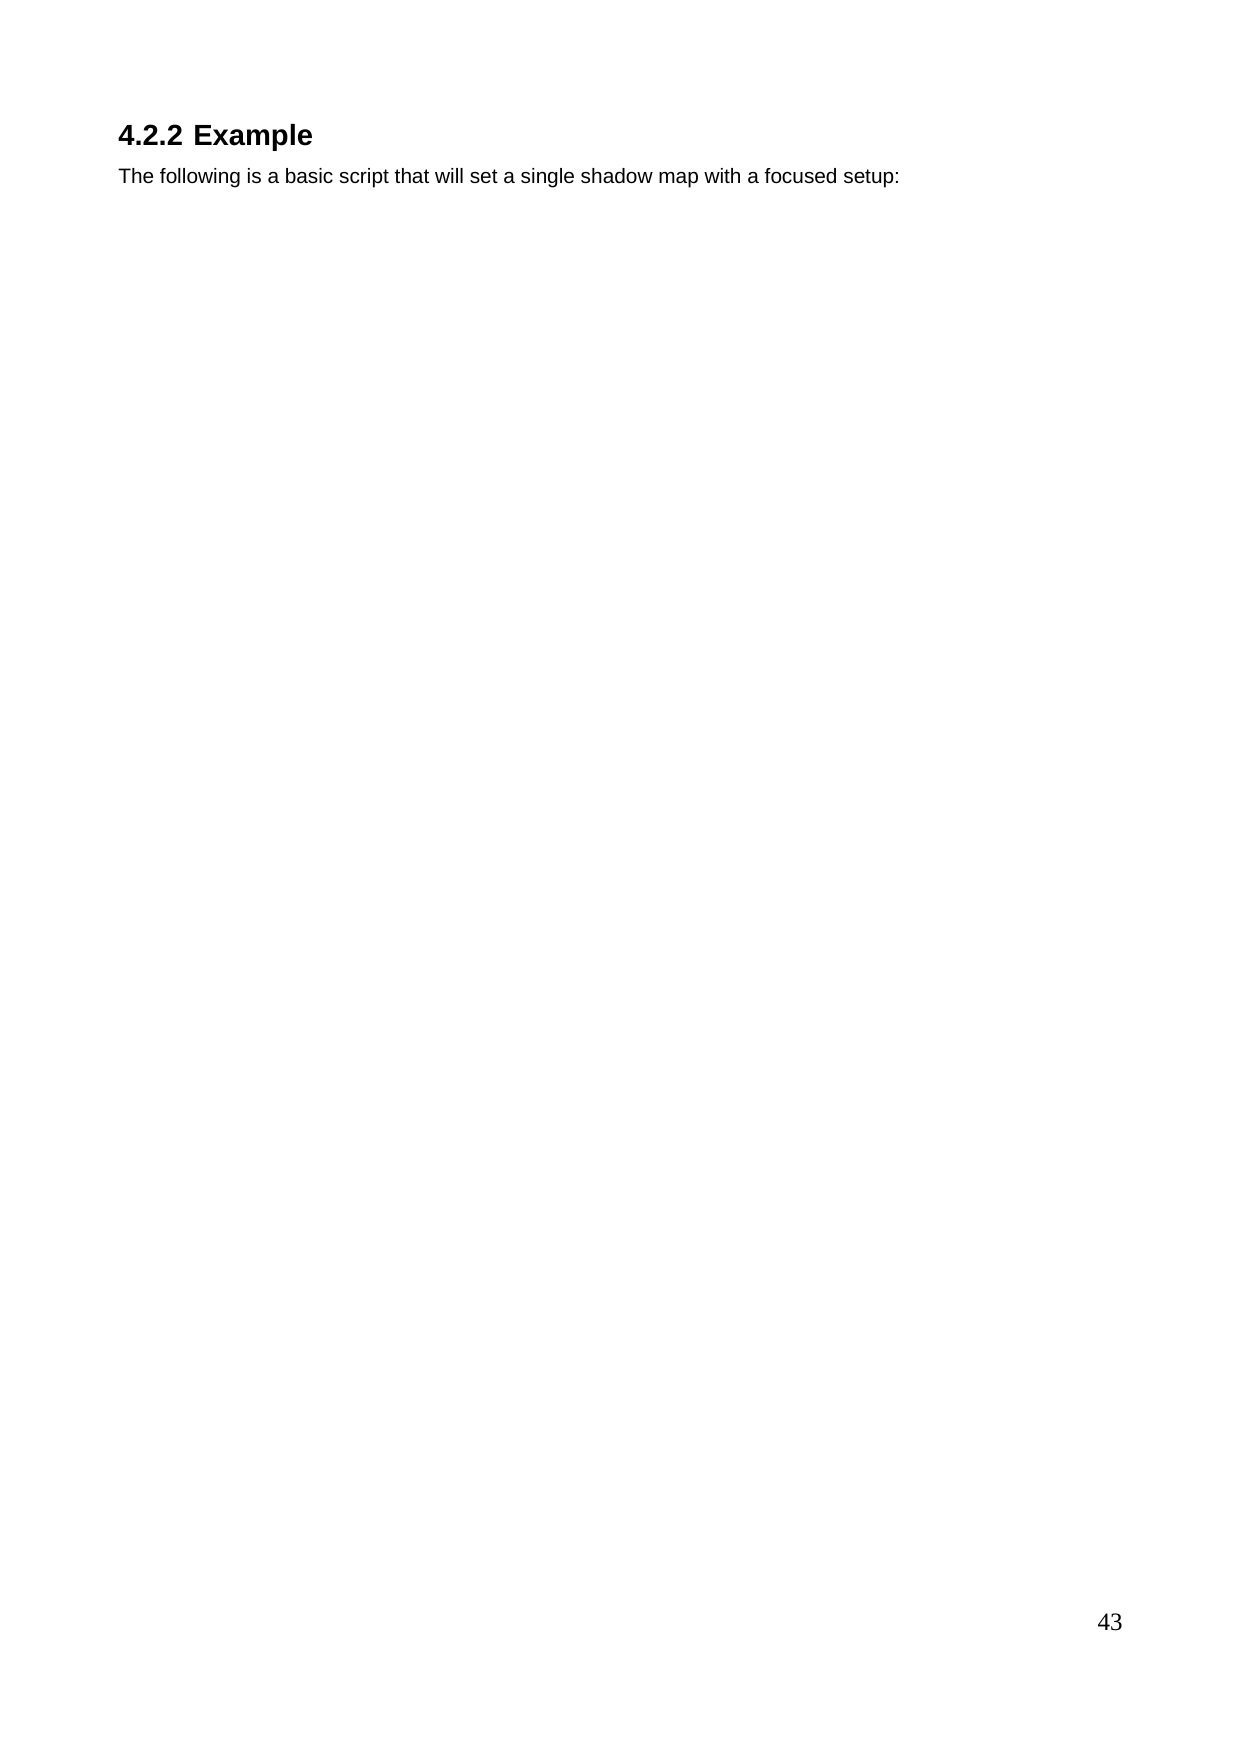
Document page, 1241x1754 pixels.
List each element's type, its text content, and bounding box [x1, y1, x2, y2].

subtitle Example [118, 118, 1122, 152]
text The following is a basic script that will set a single shadow map with a focused setup: [118, 164, 1122, 188]
